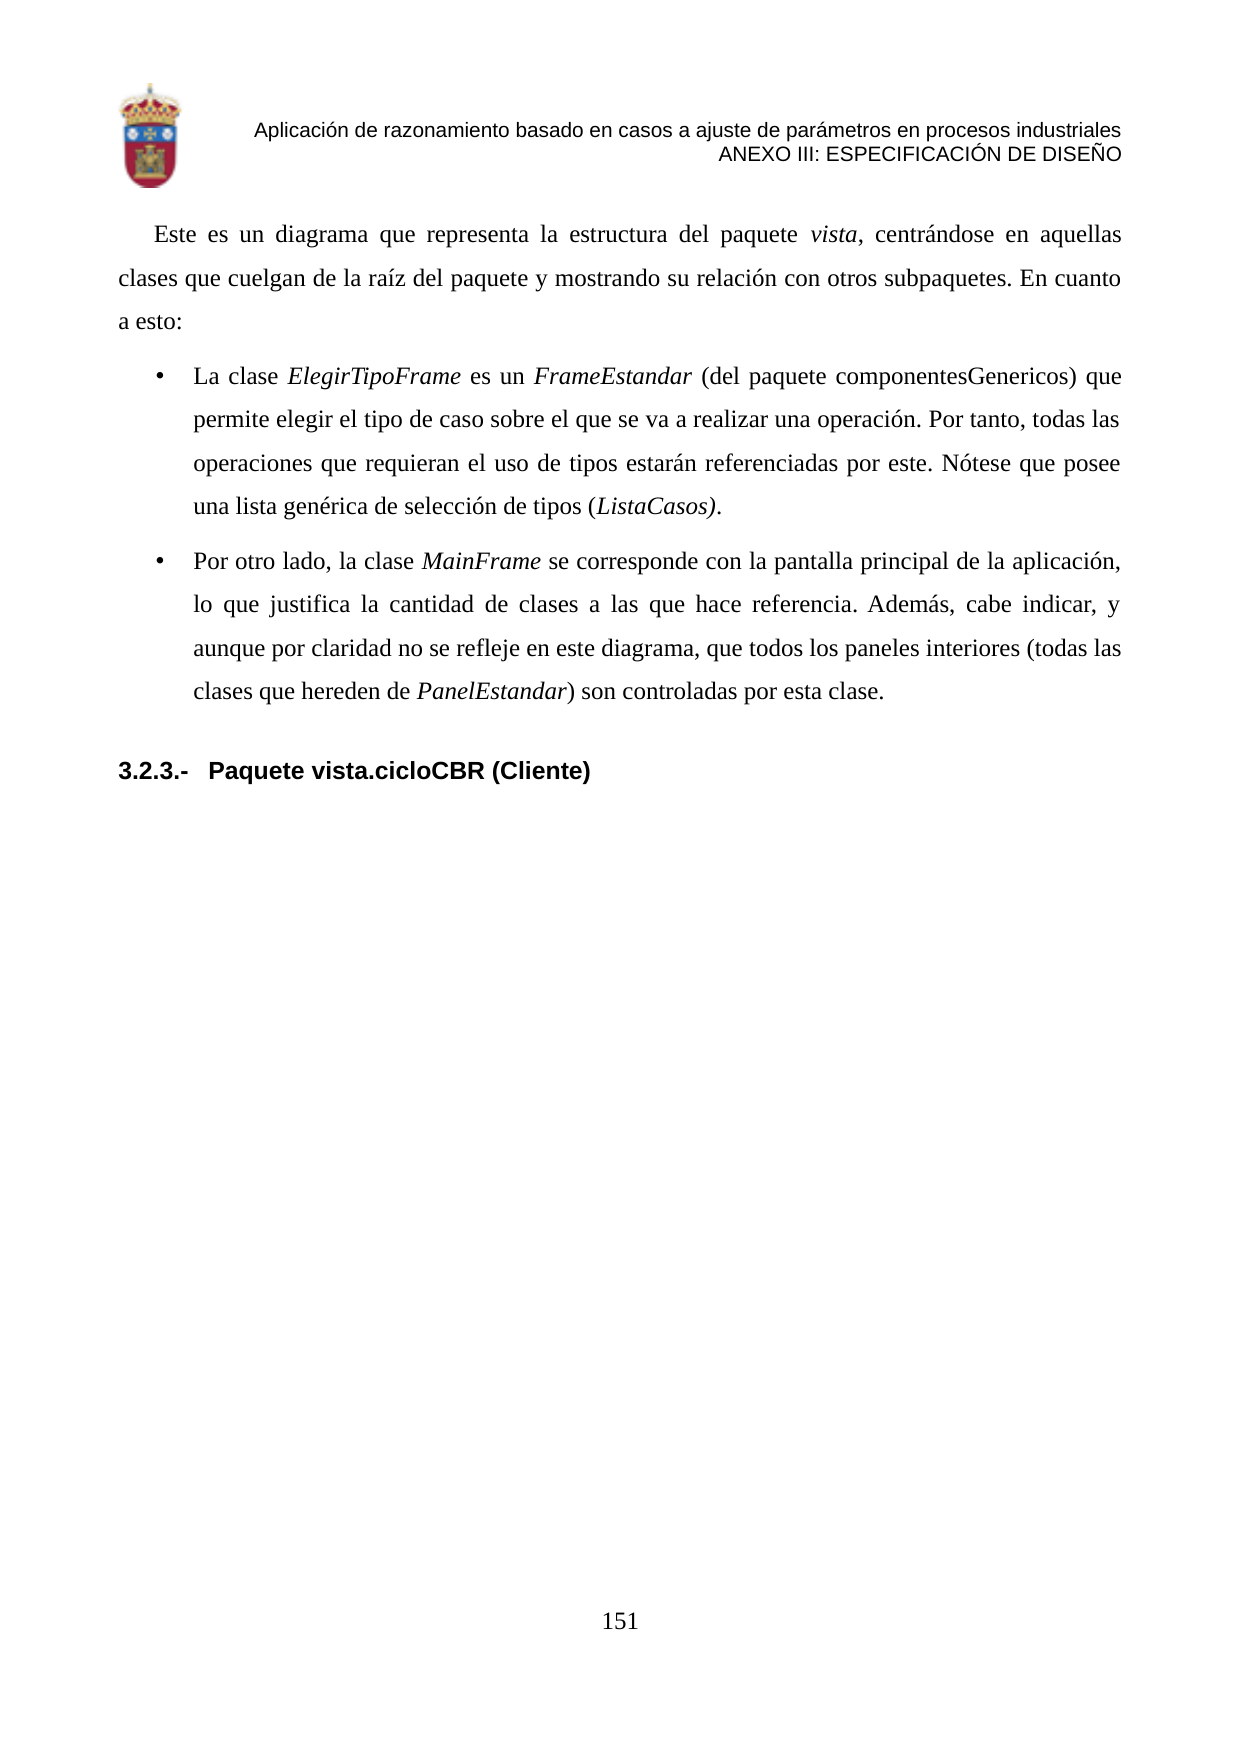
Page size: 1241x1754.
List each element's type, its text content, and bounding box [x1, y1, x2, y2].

subtitle Paquete vista.cicloCBR (Cliente) [118, 756, 1122, 785]
text Este es un diagrama que representa la estructura del paquete vista, centrándose en aquellas clases que cuelgan de la raíz del paquete y mostrando su relación con otros subpaquetes. En cuanto a esto: [118, 219, 1122, 334]
list La clase ElegirTipoFrame es un FrameEstandar (del paquete componentesGenericos) que permite elegir el tipo de caso sobre el que se va a realizar una operación. Por tanto, todas las operaciones que requieran el uso de tipos estarán referenciadas por este. Nótese que posee una lista genérica de selección de tipos (ListaCasos). [156, 361, 1122, 519]
picture [117, 83, 184, 188]
list Por otro lado, la clase MainFrame se corresponde con la pantalla principal de la aplicación, lo que justifica la cantidad de clases a las que hace referencia. Además, cabe indicar, y aunque por claridad no se refleje en este diagrama, que todos los paneles interiores (todas las clases que hereden de PanelEstandar) son controladas por esta clase. [156, 546, 1122, 704]
